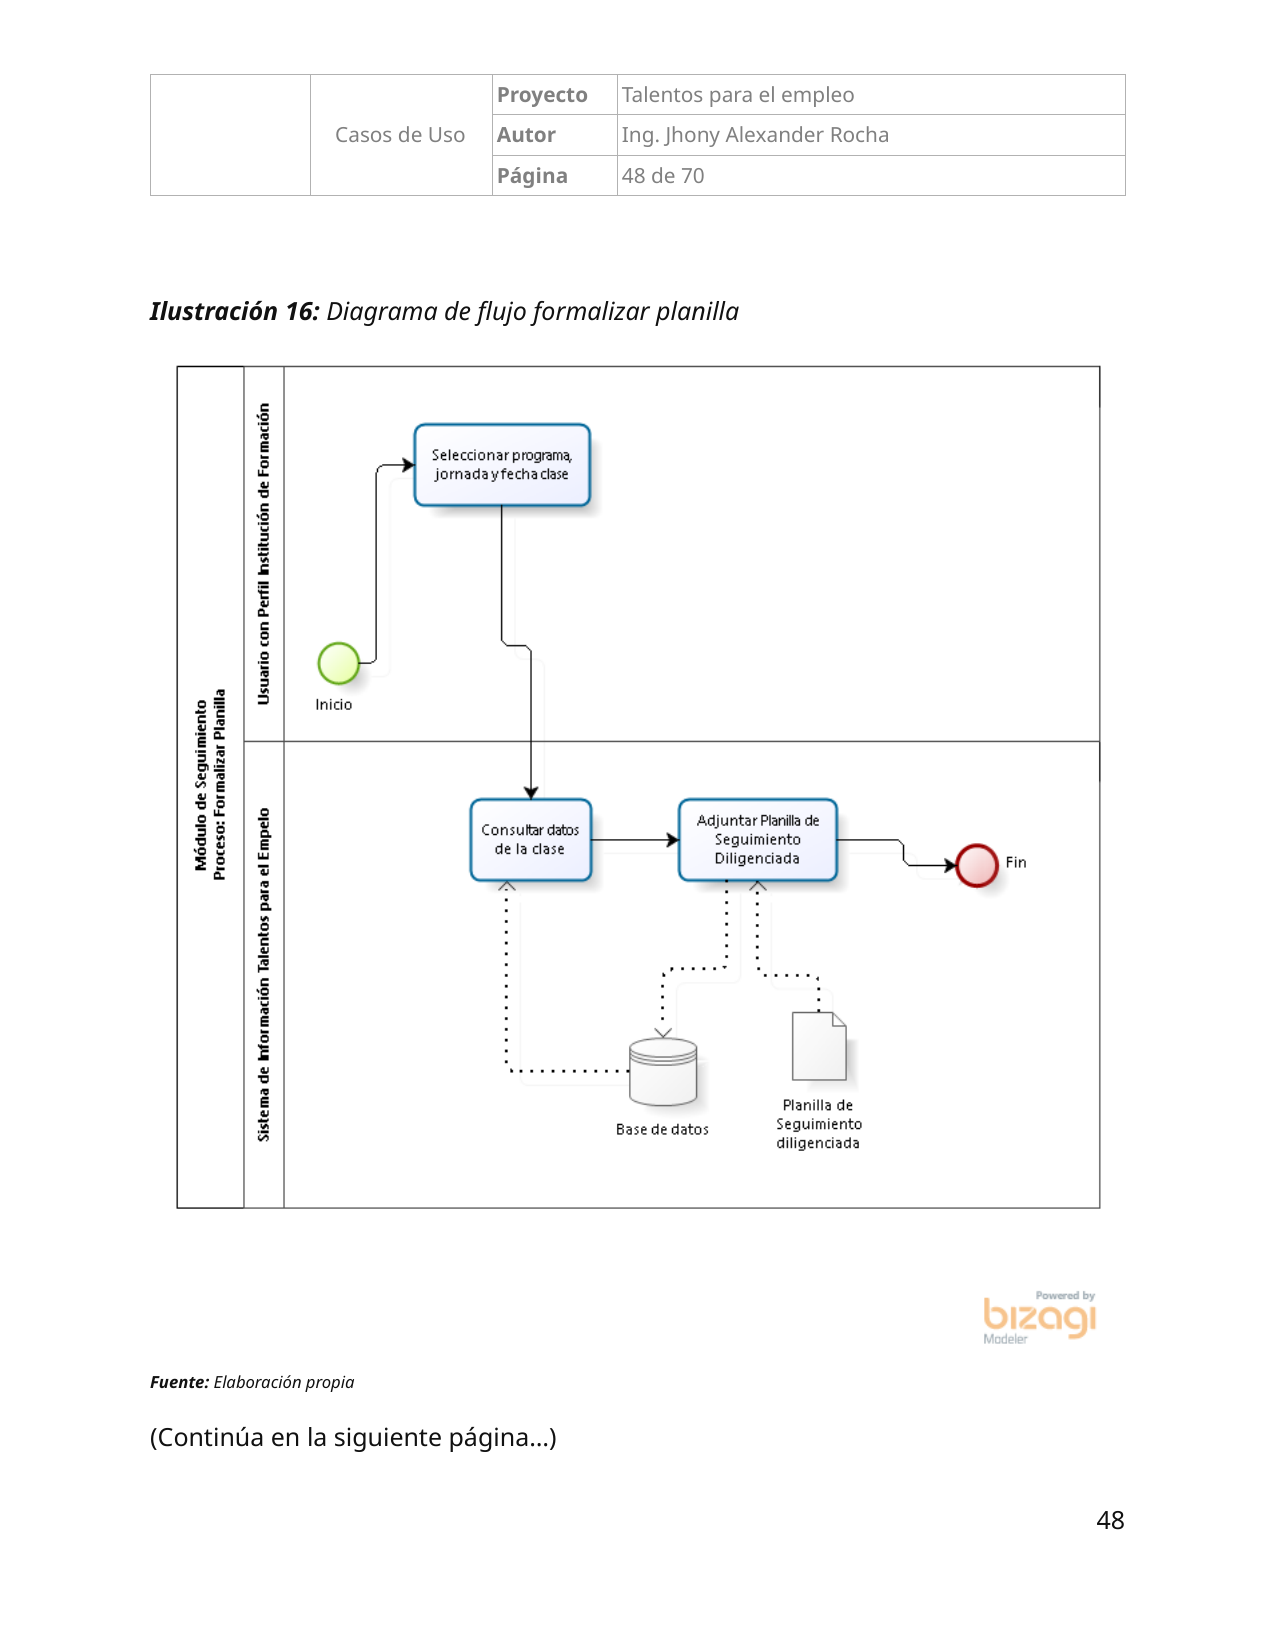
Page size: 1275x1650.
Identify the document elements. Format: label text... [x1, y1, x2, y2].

text (Continúa en la siguiente página…) [150, 1420, 1125, 1454]
text Fuente: Elaboración propia [150, 1360, 1125, 1394]
text Ilustración 16: Diagrama de flujo formalizar planilla [150, 293, 1125, 339]
picture [150, 339, 1125, 1360]
